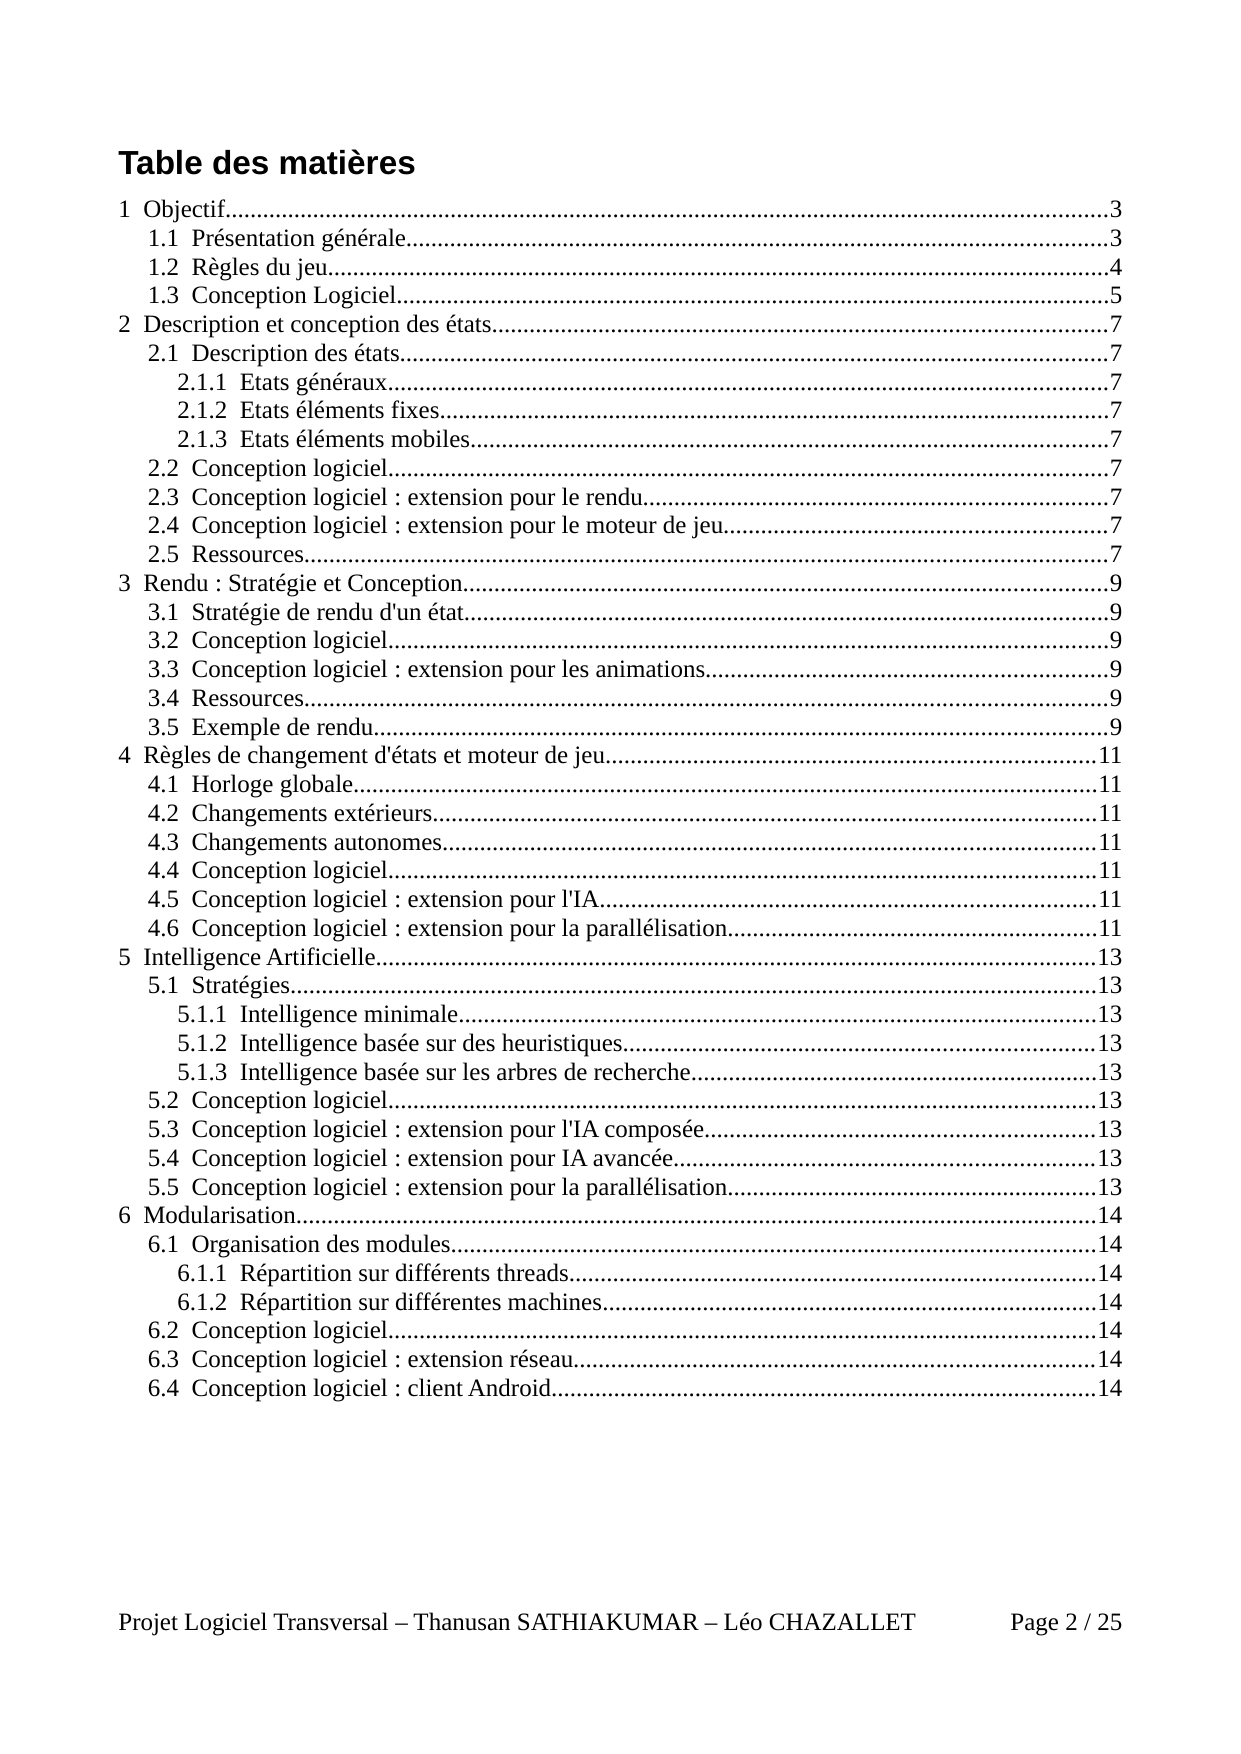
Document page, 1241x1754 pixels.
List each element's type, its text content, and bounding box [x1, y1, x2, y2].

text 2.1.3 Etats éléments mobiles 7 [177, 424, 1122, 453]
text 2.2 Conception logiciel 7 [148, 453, 1122, 482]
text 6.1 Organisation des modules 14 [148, 1229, 1122, 1258]
text 4.4 Conception logiciel 11 [148, 855, 1122, 884]
text 1.2 Règles du jeu 4 [148, 252, 1122, 280]
text 2.3 Conception logiciel : extension pour le rendu 7 [148, 482, 1122, 510]
text 2.1.1 Etats généraux 7 [177, 367, 1122, 395]
text 6.1.1 Répartition sur différents threads 14 [177, 1258, 1122, 1287]
text 5.1 Stratégies 13 [148, 970, 1122, 999]
text 4.1 Horloge globale 11 [148, 769, 1122, 798]
text 2.4 Conception logiciel : extension pour le moteur de jeu 7 [148, 510, 1122, 539]
text 5.5 Conception logiciel : extension pour la parallélisation 13 [148, 1172, 1122, 1200]
text 4.2 Changements extérieurs 11 [148, 798, 1122, 827]
text 5.1.2 Intelligence basée sur des heuristiques 13 [177, 1028, 1122, 1057]
text 1 Objectif 3 [118, 194, 1122, 223]
text 4.5 Conception logiciel : extension pour l'IA 11 [148, 884, 1122, 913]
text 3.4 Ressources 9 [148, 683, 1122, 712]
text 3.3 Conception logiciel : extension pour les animations 9 [148, 654, 1122, 683]
text 1.1 Présentation générale 3 [148, 223, 1122, 252]
text 6.4 Conception logiciel : client Android 14 [148, 1373, 1122, 1402]
text 1.3 Conception Logiciel 5 [148, 280, 1122, 309]
text 6.2 Conception logiciel 14 [148, 1315, 1122, 1344]
subtitle Table des matières [118, 143, 1122, 182]
text 5.1.3 Intelligence basée sur les arbres de recherche 13 [177, 1057, 1122, 1085]
text 5.3 Conception logiciel : extension pour l'IA composée 13 [148, 1114, 1122, 1143]
text 6 Modularisation 14 [118, 1200, 1122, 1229]
text 2.1 Description des états 7 [148, 338, 1122, 367]
text 3.1 Stratégie de rendu d'un état 9 [148, 597, 1122, 625]
text 5.1.1 Intelligence minimale 13 [177, 999, 1122, 1028]
text 5.2 Conception logiciel 13 [148, 1085, 1122, 1114]
text 6.3 Conception logiciel : extension réseau 14 [148, 1344, 1122, 1373]
text 4.6 Conception logiciel : extension pour la parallélisation 11 [148, 913, 1122, 942]
text 2 Description et conception des états 7 [118, 309, 1122, 338]
text 5 Intelligence Artificielle 13 [118, 942, 1122, 970]
text 2.5 Ressources 7 [148, 539, 1122, 568]
text 6.1.2 Répartition sur différentes machines 14 [177, 1287, 1122, 1315]
text 4 Règles de changement d'états et moteur de jeu 11 [118, 740, 1122, 769]
text 2.1.2 Etats éléments fixes 7 [177, 395, 1122, 424]
text 3 Rendu : Stratégie et Conception 9 [118, 568, 1122, 597]
text 3.2 Conception logiciel 9 [148, 625, 1122, 654]
text 5.4 Conception logiciel : extension pour IA avancée 13 [148, 1143, 1122, 1172]
text 3.5 Exemple de rendu 9 [148, 712, 1122, 740]
text 4.3 Changements autonomes 11 [148, 827, 1122, 855]
